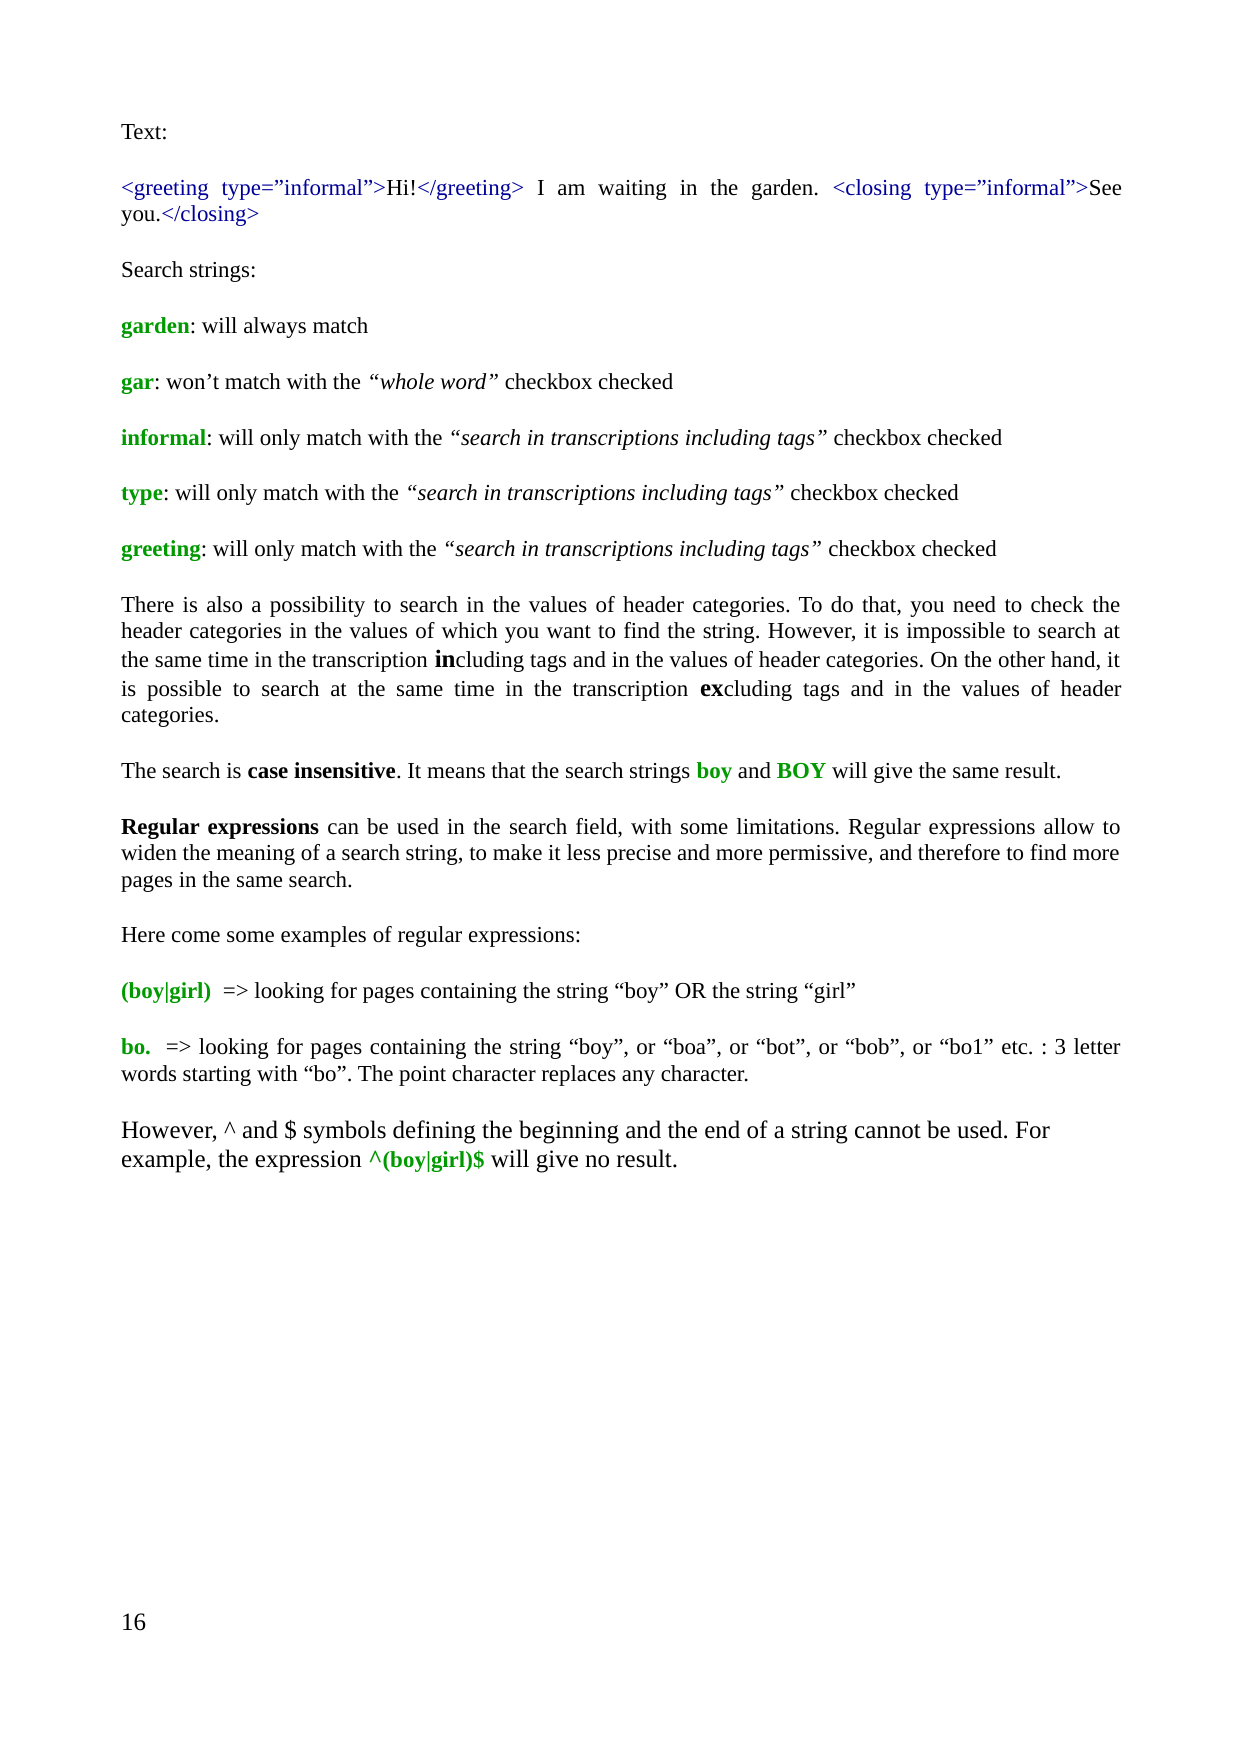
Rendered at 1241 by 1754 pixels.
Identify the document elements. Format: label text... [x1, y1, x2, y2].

text Text: [121, 118, 1122, 144]
text type: will only match with the “search in transcriptions including tags” checkbox checked [121, 479, 1122, 506]
text However, ^ and $ symbols defining the beginning and the end of a string cannot be used. For example, the expression ^(boy|girl)$ will give no result. [121, 1115, 1122, 1173]
text bo. => looking for pages containing the string “boy”, or “boa”, or “bot”, or “bob”, or “bo1” etc. : 3 letter words starting with “bo”. The point character replaces any character. [121, 1033, 1122, 1086]
text greeting: will only match with the “search in transcriptions including tags” checkbox checked [121, 535, 1122, 562]
text informal: will only match with the “search in transcriptions including tags” checkbox checked [121, 424, 1122, 450]
text Search strings: [121, 256, 1122, 282]
text gar: won’t match with the “whole word” checkbox checked [121, 368, 1122, 394]
text (boy|girl) => looking for pages containing the string “boy” OR the string “girl” [121, 977, 1122, 1004]
text Regular expressions can be used in the search field, with some limitations. Regular expressions allow to widen the meaning of a search string, to make it less precise and more permissive, and therefore to find more pages in the same search. [121, 813, 1122, 892]
text Here come some examples of regular expressions: [121, 922, 1122, 948]
text The search is case insensitive. It means that the search strings boy and BOY will give the same result. [121, 757, 1122, 783]
text There is also a possibility to search in the values of header categories. To do that, you need to check the header categories in the values of which you want to find the string. However, it is impossible to search at the same time in the transcription including tags and in the values of header categories. On the other hand, it is possible to search at the same time in the transcription excluding tags and in the values of header categories. [121, 591, 1122, 728]
text <greeting type=”informal”>Hi!</greeting> I am waiting in the garden. <closing type=”informal”>See you.</closing> [121, 174, 1122, 227]
text garden: will always match [121, 312, 1122, 338]
